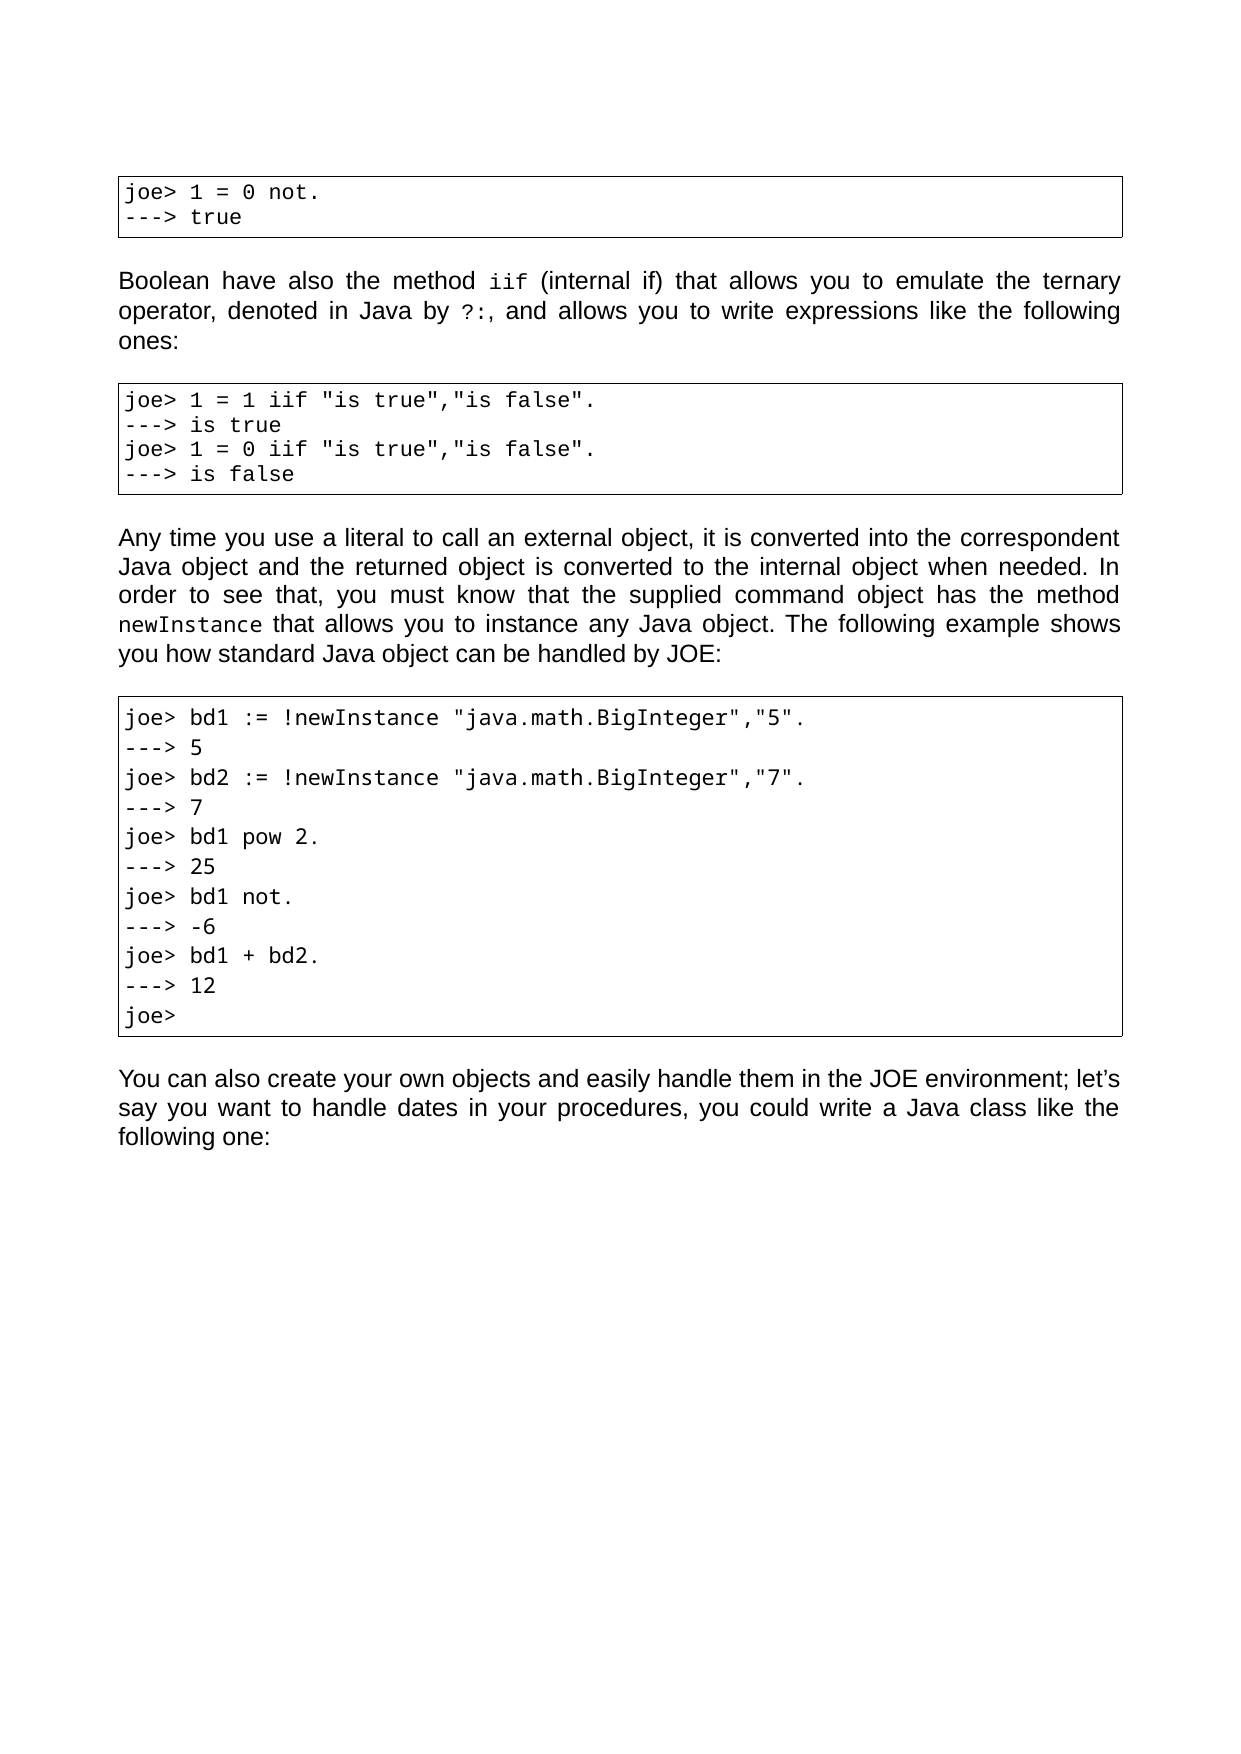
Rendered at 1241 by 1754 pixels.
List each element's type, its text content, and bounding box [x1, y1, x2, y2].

table_header joe> 1 = 0 not. ---> true [119, 177, 1122, 237]
table_header joe> bd1 := !newInstance "java.math.BigInteger","5". ---> 5 joe> bd2 := !newInstance "java.math.BigInteger","7". ---> 7 joe> bd1 pow 2. ---> 25 joe> bd1 not. ---> -6 joe> bd1 + bd2. ---> 12 joe> [119, 697, 1122, 1036]
text Boolean have also the method iif (internal if) that allows you to emulate the ternary operator, denoted in Java by ?:, and allows you to write expressions like the following ones: [118, 266, 1122, 354]
text Any time you use a literal to call an external object, it is converted into the correspondent Java object and the returned object is converted to the internal object when needed. In order to see that, you must know that the supplied command object has the method newInstance that allows you to instance any Java object. The following example shows you how standard Java object can be handled by JOE: [118, 523, 1122, 667]
table_header joe> 1 = 1 iif "is true","is false". ---> is true joe> 1 = 0 iif "is true","is false". ---> is false [119, 384, 1122, 494]
text You can also create your own objects and easily handle them in the JOE environment; let’s say you want to handle dates in your procedures, you could write a Java class like the following one: [118, 1064, 1122, 1151]
